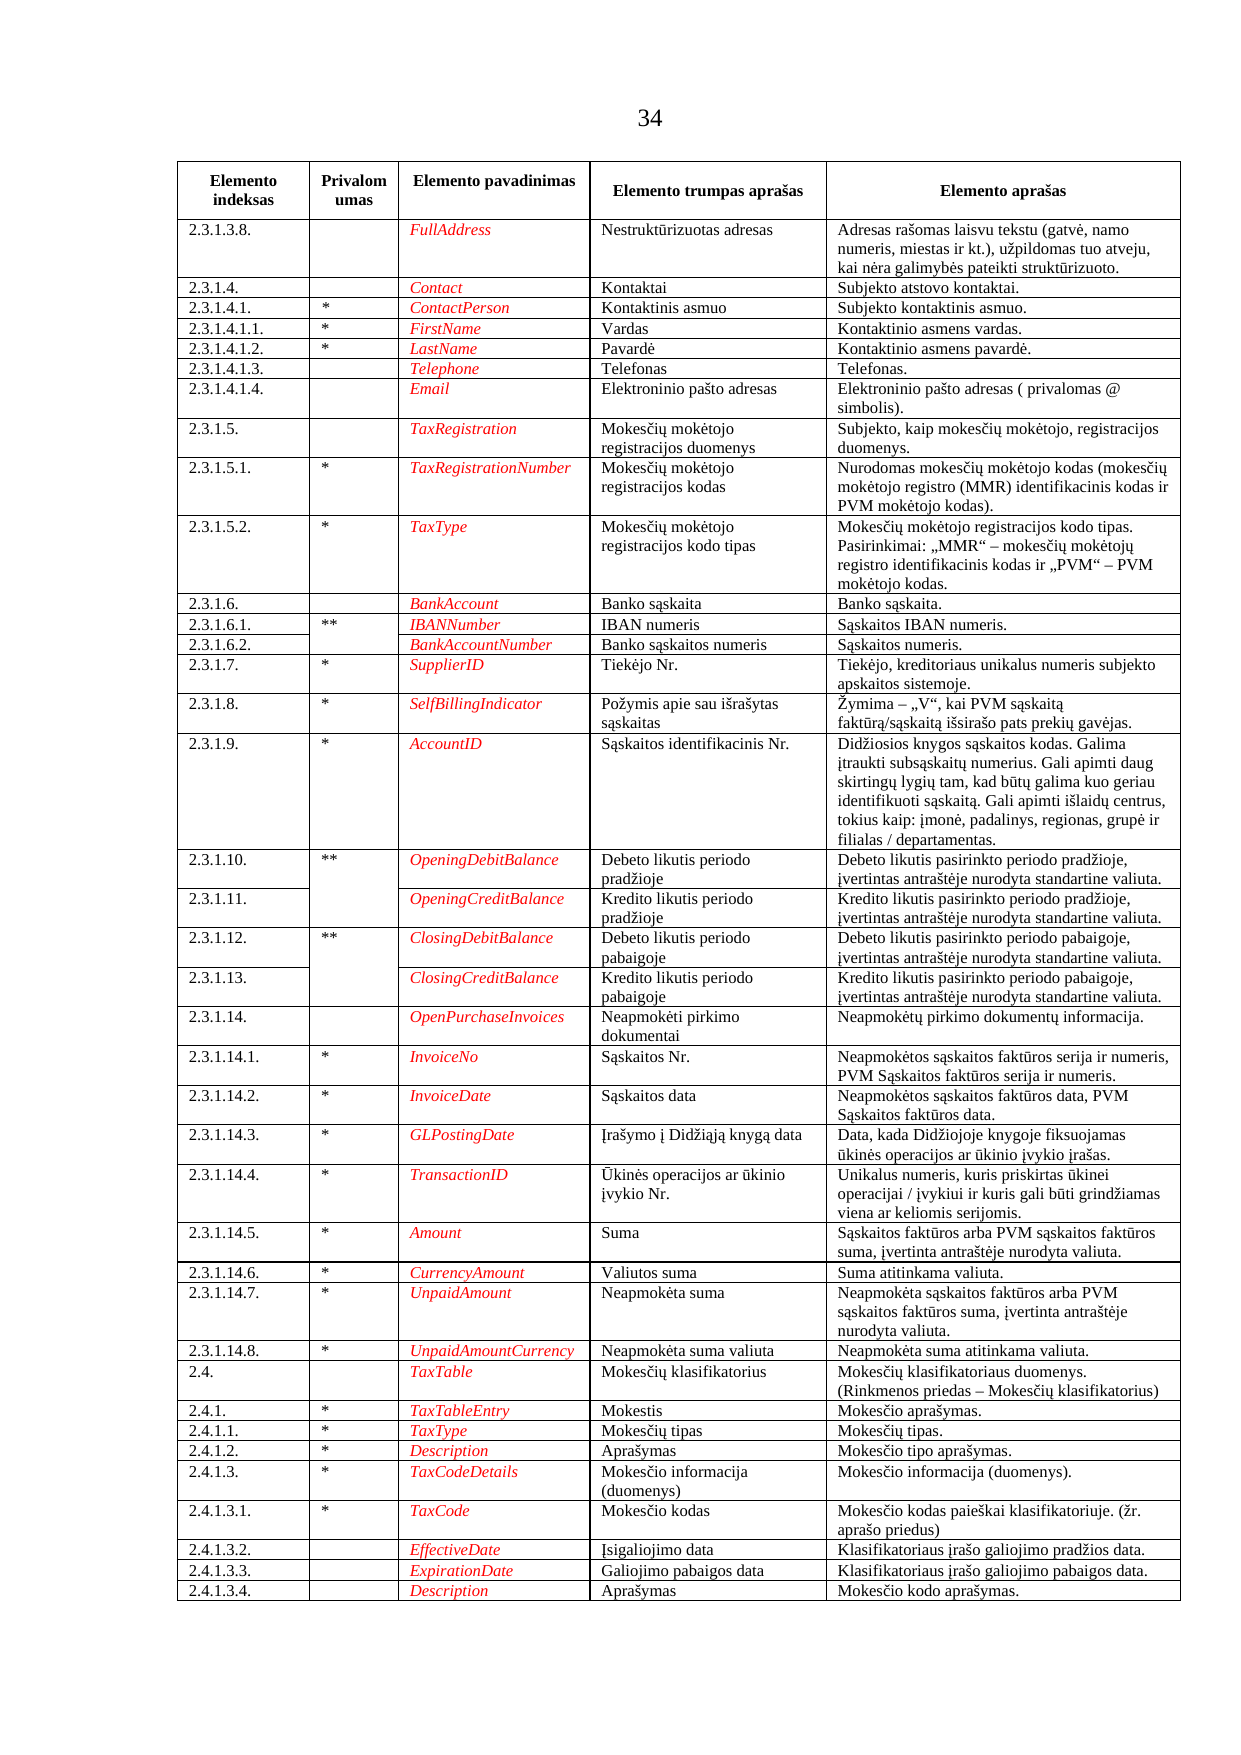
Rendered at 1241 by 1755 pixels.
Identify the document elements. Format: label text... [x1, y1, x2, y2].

table_cell Debeto likutis pasirinkto periodo pabaigoje, įvertintas antraštėje nurodyta standartine valiuta. [827, 928, 1180, 967]
table_cell 2.3.1.7. [178, 655, 309, 693]
table_cell 2.3.1.5.2. [178, 516, 309, 593]
table_cell Debeto likutis pasirinkto periodo pradžioje, įvertintas antraštėje nurodyta standartine valiuta. [827, 850, 1180, 888]
table_cell Neapmokėta suma valiuta [591, 1341, 826, 1360]
table_cell * [310, 1501, 398, 1539]
table_cell FirstName [399, 319, 589, 338]
table_cell Tiekėjo Nr. [591, 655, 826, 693]
table_cell IBANNumber [399, 614, 589, 633]
table_cell Mokesčių klasifikatoriaus duomenys. (Rinkmenos priedas – Mokesčių klasifikatorius) [827, 1361, 1180, 1400]
table_cell Mokesčio aprašymas. [827, 1401, 1180, 1420]
table_cell 2.3.1.13. [178, 968, 309, 1006]
table_cell Unikalus numeris, kuris priskirtas ūkinei operacijai / įvykiui ir kuris gali būti grindžiamas viena ar keliomis serijomis. [827, 1165, 1180, 1222]
table_cell 2.4.1. [178, 1401, 309, 1420]
table_cell Tiekėjo, kreditoriaus unikalus numeris subjekto apskaitos sistemoje. [827, 655, 1180, 693]
table_cell Debeto likutis periodo pradžioje [591, 850, 826, 888]
table_header Elemento aprašas [827, 162, 1180, 218]
table_cell 2.4. [178, 1361, 309, 1400]
table_cell Subjekto kontaktinis asmuo. [827, 298, 1180, 317]
table_header Elemento indeksas [178, 162, 309, 218]
table_cell ExpirationDate [399, 1560, 589, 1579]
table_cell Mokesčio kodas paieškai klasifikatoriuje. (žr. aprašo priedus) [827, 1501, 1180, 1539]
table_cell ** [310, 850, 398, 927]
table_cell Kontaktai [591, 278, 826, 297]
table_header Elemento trumpas aprašas [591, 162, 826, 218]
table_cell Telephone [399, 359, 589, 378]
table_cell Kontaktinio asmens pavardė. [827, 339, 1180, 358]
table_cell 2.3.1.14.2. [178, 1086, 309, 1124]
table_cell Mokesčio tipo aprašymas. [827, 1441, 1180, 1460]
table_cell 2.3.1.4. [178, 278, 309, 297]
table_cell CurrencyAmount [399, 1263, 589, 1282]
table_cell 2.3.1.6. [178, 594, 309, 613]
table_cell Mokesčių mokėtojo registracijos duomenys [591, 419, 826, 457]
table_cell Banko sąskaita. [827, 594, 1180, 613]
table_cell 2.3.1.14.7. [178, 1283, 309, 1340]
table_cell * [310, 298, 398, 317]
table_cell Subjekto, kaip mokesčių mokėtojo, registracijos duomenys. [827, 419, 1180, 457]
table_cell Amount [399, 1223, 589, 1261]
table_cell ClosingDebitBalance [399, 928, 589, 967]
table_cell 2.3.1.14.1. [178, 1046, 309, 1085]
table_cell * [310, 516, 398, 593]
table_cell Mokesčių mokėtojo registracijos kodo tipas. Pasirinkimai: „MMR“ – mokesčių mokėtojų registro identifikacinis kodas ir „PVM“ – PVM mokėtojo kodas. [827, 516, 1180, 593]
table_cell 2.3.1.6.2. [178, 635, 309, 654]
table_cell [310, 594, 398, 613]
table_cell Banko sąskaita [591, 594, 826, 613]
table_cell * [310, 655, 398, 693]
table_cell * [310, 734, 398, 848]
table_cell Aprašymas [591, 1441, 826, 1460]
table_cell GLPostingDate [399, 1125, 589, 1163]
table_cell ContactPerson [399, 298, 589, 317]
table_cell Klasifikatoriaus įrašo galiojimo pabaigos data. [827, 1560, 1180, 1579]
table_cell Požymis apie sau išrašytas sąskaitas [591, 694, 826, 732]
table_cell * [310, 458, 398, 515]
table_cell Email [399, 379, 589, 417]
table_cell 2.4.1.3.1. [178, 1501, 309, 1539]
table_cell Adresas rašomas laisvu tekstu (gatvė, namo numeris, miestas ir kt.), užpildomas tuo atveju, kai nėra galimybės pateikti struktūrizuoto. [827, 220, 1180, 277]
table_cell Sąskaitos data [591, 1086, 826, 1124]
table_cell IBAN numeris [591, 614, 826, 633]
table_cell TaxRegistrationNumber [399, 458, 589, 515]
table_cell Mokesčių klasifikatorius [591, 1361, 826, 1400]
table_cell Mokestis [591, 1401, 826, 1420]
table_cell Mokesčių tipas. [827, 1421, 1180, 1440]
table_cell ** [310, 614, 398, 654]
table_cell Sąskaitos faktūros arba PVM sąskaitos faktūros suma, įvertinta antraštėje nurodyta valiuta. [827, 1223, 1180, 1261]
table_cell [310, 1540, 398, 1559]
table_cell UnpaidAmount [399, 1283, 589, 1340]
table_cell Data, kada Didžiojoje knygoje fiksuojamas ūkinės operacijos ar ūkinio įvykio įrašas. [827, 1125, 1180, 1163]
table_cell 2.3.1.14.8. [178, 1341, 309, 1360]
table_cell Kontaktinio asmens vardas. [827, 319, 1180, 338]
table_cell Klasifikatoriaus įrašo galiojimo pradžios data. [827, 1540, 1180, 1559]
table_cell Pavardė [591, 339, 826, 358]
table_cell [310, 419, 398, 457]
table_cell Suma atitinkama valiuta. [827, 1263, 1180, 1282]
table_cell Vardas [591, 319, 826, 338]
table_cell 2.3.1.4.1.1. [178, 319, 309, 338]
table_cell 2.3.1.14.5. [178, 1223, 309, 1261]
table_cell 2.4.1.3.3. [178, 1560, 309, 1579]
table_cell OpenPurchaseInvoices [399, 1007, 589, 1045]
table_cell OpeningCreditBalance [399, 889, 589, 927]
table_cell 2.4.1.2. [178, 1441, 309, 1460]
table_cell * [310, 1223, 398, 1261]
table_cell Mokesčio informacija (duomenys). [827, 1461, 1180, 1500]
table_cell Didžiosios knygos sąskaitos kodas. Galima įtraukti subsąskaitų numerius. Gali apimti daug skirtingų lygių tam, kad būtų galima kuo geriau identifikuoti sąskaitą. Gali apimti išlaidų centrus, tokius kaip: įmonė, padalinys, regionas, grupė ir filialas / departamentas. [827, 734, 1180, 848]
table_cell Mokesčių mokėtojo registracijos kodas [591, 458, 826, 515]
table_cell Kredito likutis periodo pabaigoje [591, 968, 826, 1006]
table_cell Telefonas [591, 359, 826, 378]
table_cell ClosingCreditBalance [399, 968, 589, 1006]
table_cell FullAddress [399, 220, 589, 277]
table_cell * [310, 319, 398, 338]
table_cell [310, 359, 398, 378]
table_cell InvoiceNo [399, 1046, 589, 1085]
table_cell * [310, 1165, 398, 1222]
table_cell [310, 1560, 398, 1579]
table_cell Neapmokėtos sąskaitos faktūros serija ir numeris, PVM Sąskaitos faktūros serija ir numeris. [827, 1046, 1180, 1085]
table_cell TransactionID [399, 1165, 589, 1222]
table_cell Sąskaitos identifikacinis Nr. [591, 734, 826, 848]
table_cell Nurodomas mokesčių mokėtojo kodas (mokesčių mokėtojo registro (MMR) identifikacinis kodas ir PVM mokėtojo kodas). [827, 458, 1180, 515]
table_cell Mokesčių tipas [591, 1421, 826, 1440]
table_cell Elektroninio pašto adresas ( privalomas @ simbolis). [827, 379, 1180, 417]
table_cell [310, 220, 398, 277]
table_cell * [310, 1046, 398, 1085]
table_cell Mokesčio kodas [591, 1501, 826, 1539]
table_cell 2.3.1.6.1. [178, 614, 309, 633]
table_cell * [310, 1263, 398, 1282]
table_cell 2.3.1.4.1.3. [178, 359, 309, 378]
table_cell Mokesčių mokėtojo registracijos kodo tipas [591, 516, 826, 593]
table_cell [310, 1581, 398, 1600]
table_cell 2.3.1.11. [178, 889, 309, 927]
table_cell Kontaktinis asmuo [591, 298, 826, 317]
table_cell * [310, 1401, 398, 1420]
table_cell Sąskaitos Nr. [591, 1046, 826, 1085]
table_cell 2.3.1.10. [178, 850, 309, 888]
table_cell 2.3.1.3.8. [178, 220, 309, 277]
table_cell 2.3.1.5. [178, 419, 309, 457]
table_cell * [310, 1283, 398, 1340]
table_cell 2.3.1.14.4. [178, 1165, 309, 1222]
table_cell 2.4.1.1. [178, 1421, 309, 1440]
table_cell Žymima – „V“, kai PVM sąskaitą faktūrą/sąskaitą išsirašo pats prekių gavėjas. [827, 694, 1180, 732]
table_cell Kredito likutis pasirinkto periodo pabaigoje, įvertintas antraštėje nurodyta standartine valiuta. [827, 968, 1180, 1006]
table_cell Įsigaliojimo data [591, 1540, 826, 1559]
table_cell 2.4.1.3.4. [178, 1581, 309, 1600]
table_cell SelfBillingIndicator [399, 694, 589, 732]
table_cell Sąskaitos numeris. [827, 635, 1180, 654]
table_cell Neapmokėtos sąskaitos faktūros data, PVM Sąskaitos faktūros data. [827, 1086, 1180, 1124]
table_cell Mokesčio informacija (duomenys) [591, 1461, 826, 1500]
table_cell TaxType [399, 1421, 589, 1440]
table_cell * [310, 1421, 398, 1440]
table_cell 2.3.1.14.3. [178, 1125, 309, 1163]
table_cell UnpaidAmountCurrency [399, 1341, 589, 1360]
table_cell 2.3.1.14.6. [178, 1263, 309, 1282]
table_cell Description [399, 1581, 589, 1600]
table_cell Neapmokėti pirkimo dokumentai [591, 1007, 826, 1045]
table_cell Suma [591, 1223, 826, 1261]
table_cell TaxCodeDetails [399, 1461, 589, 1500]
table_cell 2.3.1.8. [178, 694, 309, 732]
table_cell Neapmokėta sąskaitos faktūros arba PVM sąskaitos faktūros suma, įvertinta antraštėje nurodyta valiuta. [827, 1283, 1180, 1340]
table_cell Kredito likutis periodo pradžioje [591, 889, 826, 927]
table_cell Valiutos suma [591, 1263, 826, 1282]
table_cell AccountID [399, 734, 589, 848]
table_cell Elektroninio pašto adresas [591, 379, 826, 417]
table_cell Kredito likutis pasirinkto periodo pradžioje, įvertintas antraštėje nurodyta standartine valiuta. [827, 889, 1180, 927]
table_cell Description [399, 1441, 589, 1460]
table_cell 2.3.1.5.1. [178, 458, 309, 515]
table_cell TaxCode [399, 1501, 589, 1539]
table_cell TaxType [399, 516, 589, 593]
table_cell * [310, 1441, 398, 1460]
table_header Elemento pavadinimas [399, 162, 589, 218]
table_cell ** [310, 928, 398, 1006]
table_cell TaxRegistration [399, 419, 589, 457]
table_cell * [310, 1086, 398, 1124]
table_cell Subjekto atstovo kontaktai. [827, 278, 1180, 297]
table_cell OpeningDebitBalance [399, 850, 589, 888]
table_cell BankAccountNumber [399, 635, 589, 654]
table_cell Debeto likutis periodo pabaigoje [591, 928, 826, 967]
table_cell Neapmokėta suma [591, 1283, 826, 1340]
table_cell Nestruktūrizuotas adresas [591, 220, 826, 277]
table_cell 2.4.1.3. [178, 1461, 309, 1500]
table_header Privalomumas [310, 162, 398, 218]
table_cell EffectiveDate [399, 1540, 589, 1559]
table_cell LastName [399, 339, 589, 358]
table_cell Galiojimo pabaigos data [591, 1560, 826, 1579]
table_cell BankAccount [399, 594, 589, 613]
table_cell 2.3.1.4.1.2. [178, 339, 309, 358]
table_cell [310, 1361, 398, 1400]
table_cell Telefonas. [827, 359, 1180, 378]
table_cell * [310, 339, 398, 358]
table_cell 2.3.1.4.1.4. [178, 379, 309, 417]
table_cell Sąskaitos IBAN numeris. [827, 614, 1180, 633]
table_cell TaxTableEntry [399, 1401, 589, 1420]
table_cell 2.3.1.4.1. [178, 298, 309, 317]
table_cell TaxTable [399, 1361, 589, 1400]
table_cell Neapmokėta suma atitinkama valiuta. [827, 1341, 1180, 1360]
table_cell SupplierID [399, 655, 589, 693]
table_cell Banko sąskaitos numeris [591, 635, 826, 654]
table_cell [310, 379, 398, 417]
table_cell * [310, 694, 398, 732]
table_cell [310, 1007, 398, 1045]
table_cell Aprašymas [591, 1581, 826, 1600]
table_cell 2.3.1.14. [178, 1007, 309, 1045]
table_cell * [310, 1461, 398, 1500]
table_cell [310, 278, 398, 297]
table_cell 2.3.1.12. [178, 928, 309, 967]
table_cell 2.3.1.9. [178, 734, 309, 848]
table_cell Neapmokėtų pirkimo dokumentų informacija. [827, 1007, 1180, 1045]
table_cell Įrašymo į Didžiąją knygą data [591, 1125, 826, 1163]
table_cell * [310, 1125, 398, 1163]
table_cell * [310, 1341, 398, 1360]
table_cell Mokesčio kodo aprašymas. [827, 1581, 1180, 1600]
table_cell Ūkinės operacijos ar ūkinio įvykio Nr. [591, 1165, 826, 1222]
table_cell InvoiceDate [399, 1086, 589, 1124]
table_cell 2.4.1.3.2. [178, 1540, 309, 1559]
table_cell Contact [399, 278, 589, 297]
